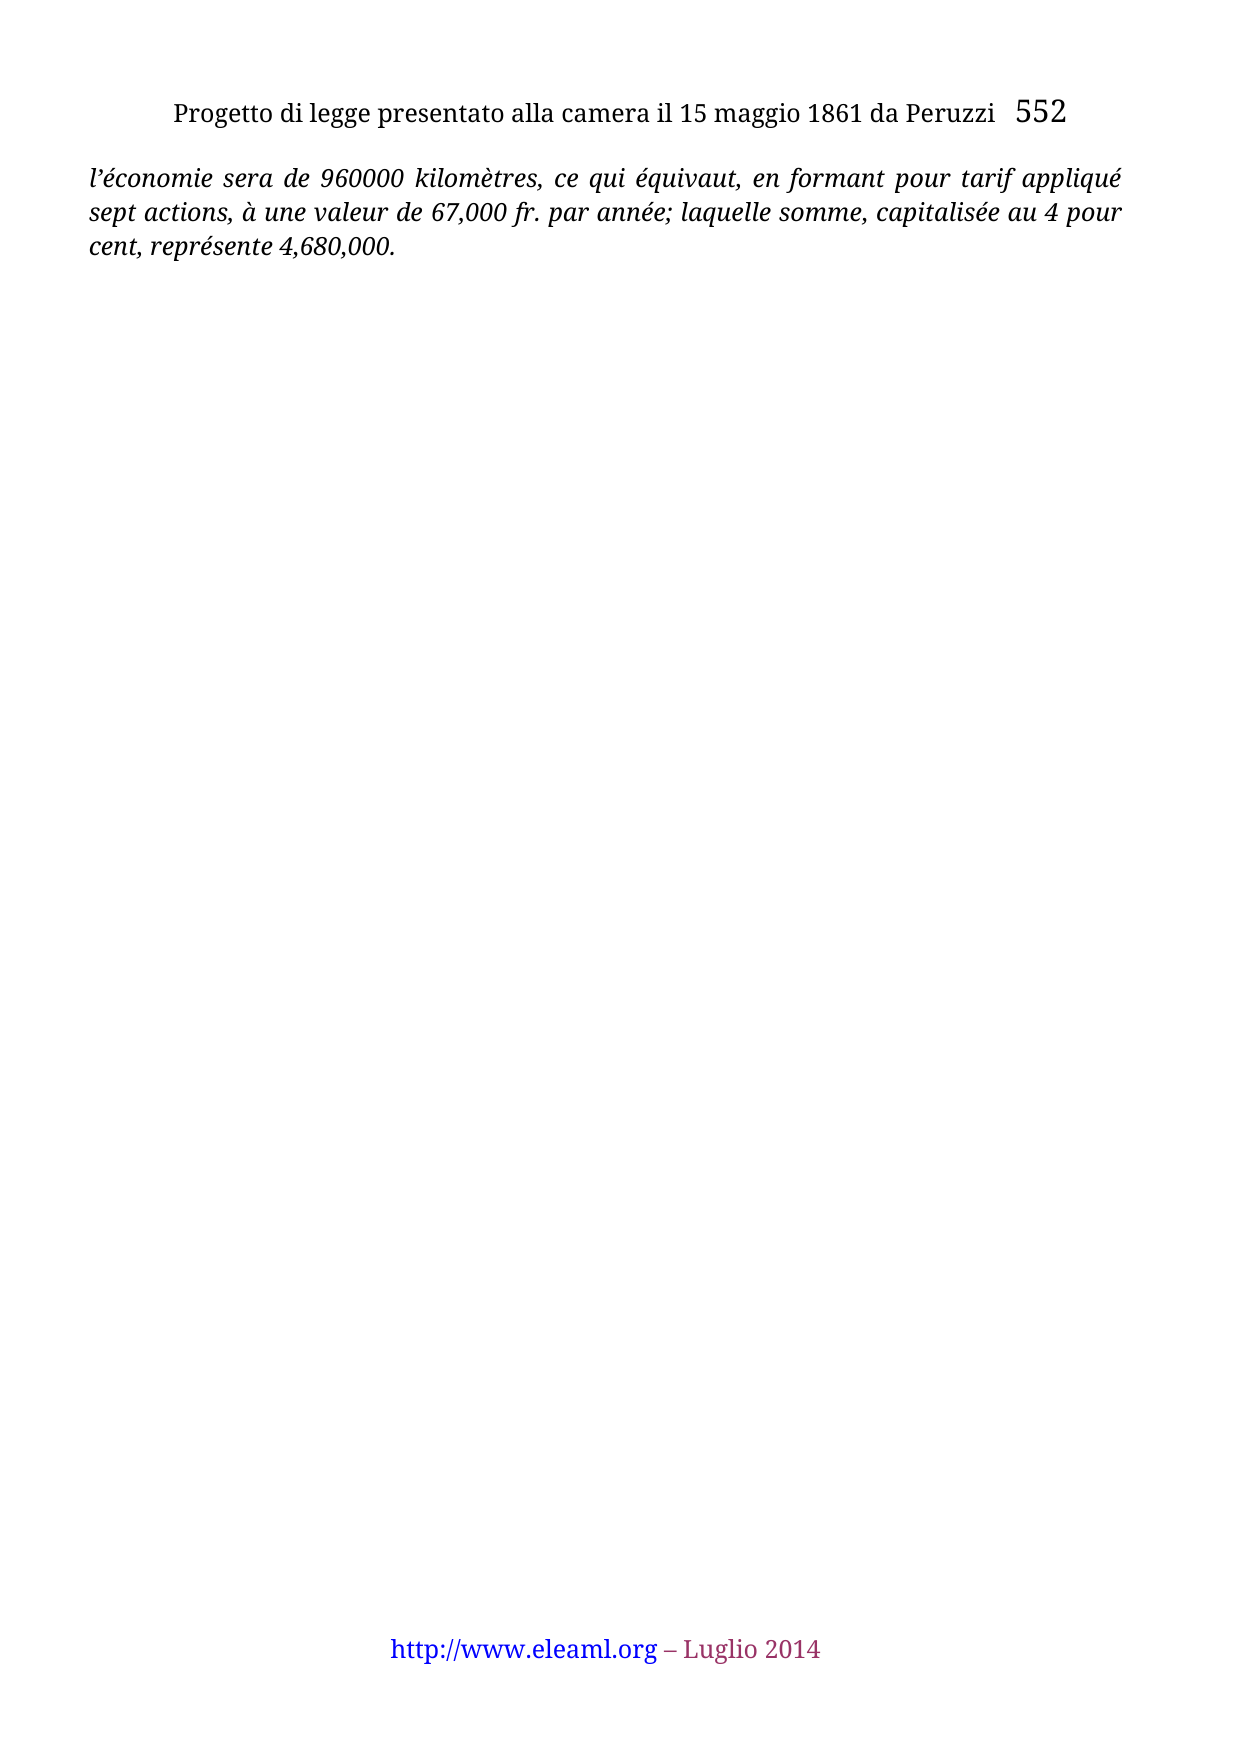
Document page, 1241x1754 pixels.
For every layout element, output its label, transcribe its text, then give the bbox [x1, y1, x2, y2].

text l’économie sera de 960000 kilomètres, ce qui équivaut, en formant pour tarif appliqué sept actions, à une valeur de 67,000 fr. par année; laquelle somme, capitalisée au 4 pour cent, représente 4,680,000. [88, 161, 1122, 263]
